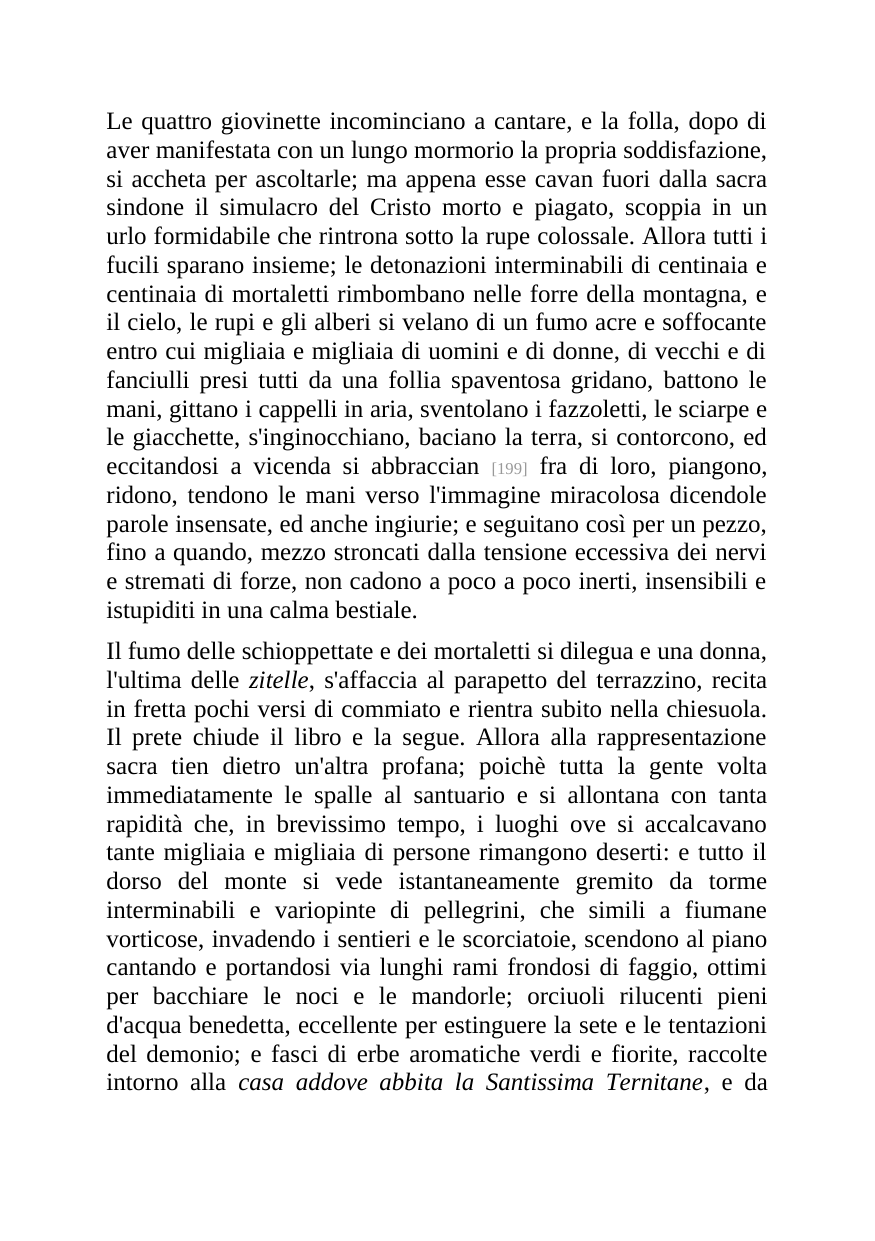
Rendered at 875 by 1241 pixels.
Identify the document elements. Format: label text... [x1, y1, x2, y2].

text Le quattro giovinette incominciano a cantare, e la folla, dopo di aver manifestata con un lungo mormorio la propria soddisfazione, si accheta per ascoltarle; ma appena esse cavan fuori dalla sacra sindone il simulacro del Cristo morto e piagato, scoppia in un urlo formidabile che rintrona sotto la rupe colossale. Allora tutti i fucili sparano insieme; le detonazioni interminabili di centinaia e centinaia di mortaletti rimbombano nelle forre della montagna, e il cielo, le rupi e gli alberi si velano di un fumo acre e soffocante entro cui migliaia e migliaia di uomini e di donne, di vecchi e di fanciulli presi tutti da una follia spaventosa gridano, battono le mani, gittano i cappelli in aria, sventolano i fazzoletti, le sciarpe e le giacchette, s'inginocchiano, baciano la terra, si contorcono, ed eccitandosi a vicenda si abbraccian [199] fra di loro, piangono, ridono, tendono le mani verso l'immagine miracolosa dicendole parole insensate, ed anche ingiurie; e seguitano così per un pezzo, fino a quando, mezzo stroncati dalla tensione eccessiva dei nervi e stremati di forze, non cadono a poco a poco inerti, insensibili e istupiditi in una calma bestiale. [106, 106, 768, 624]
text Il fumo delle schioppettate e dei mortaletti si dilegua e una donna, l'ultima delle zitelle, s'affaccia al parapetto del terrazzino, recita in fretta pochi versi di commiato e rientra subito nella chiesuola. Il prete chiude il libro e la segue. Allora alla rappresentazione sacra tien dietro un'altra profana; poichè tutta la gente volta immediatamente le spalle al santuario e si allontana con tanta rapidità che, in brevissimo tempo, i luoghi ove si accalcavano tante migliaia e migliaia di persone rimangono deserti: e tutto il dorso del monte si vede istantaneamente gremito da torme interminabili e variopinte di pellegrini, che simili a fiumane vorticose, invadendo i sentieri e le scorciatoie, scendono al piano cantando e portandosi via lunghi rami frondosi di faggio, ottimi per bacchiare le noci e le mandorle; orciuoli rilucenti pieni d'acqua benedetta, eccellente per estinguere la sete e le tentazioni del demonio; e fasci di erbe aromatiche verdi e fiorite, raccolte intorno alla casa addove abbita la Santissima Ternitane, e da [106, 636, 768, 1096]
